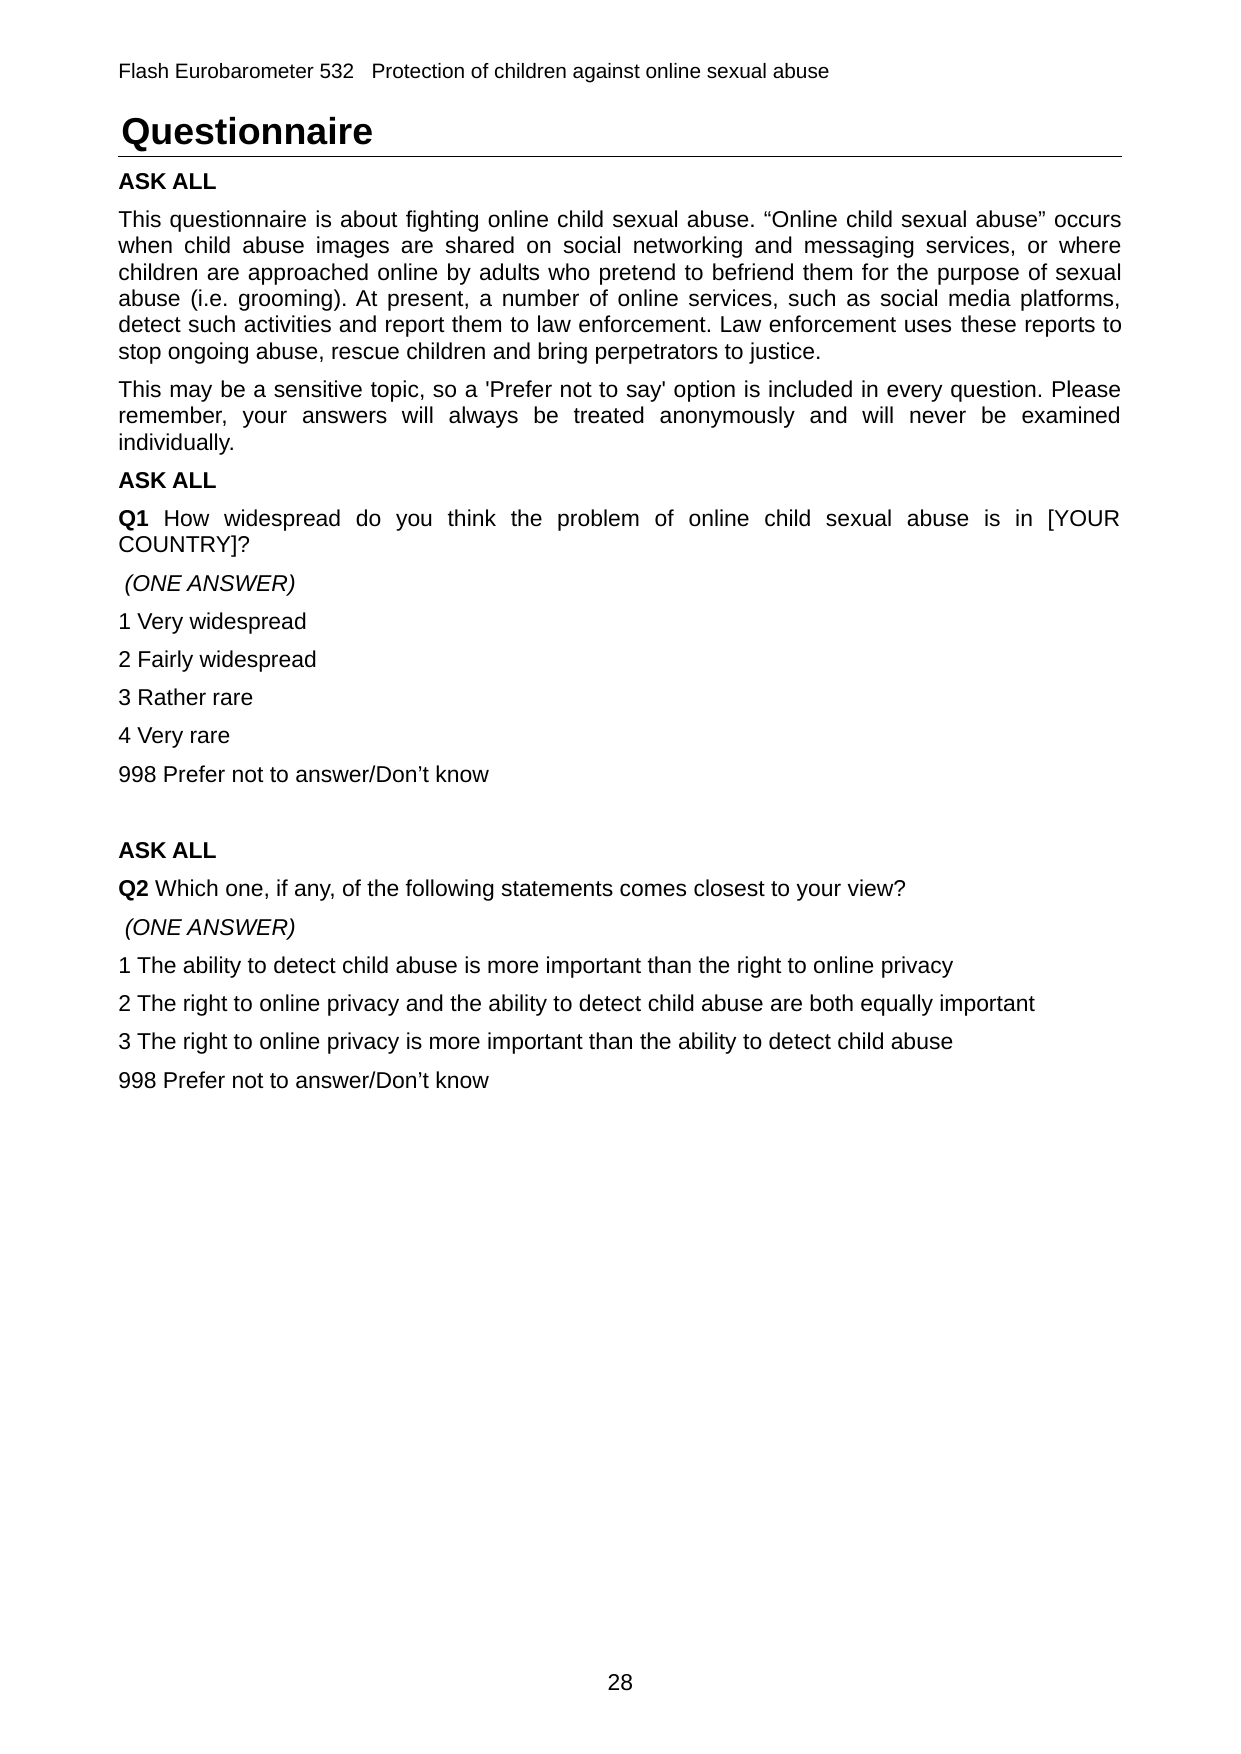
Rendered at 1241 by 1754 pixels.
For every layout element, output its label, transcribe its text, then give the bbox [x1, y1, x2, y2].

text 3 Rather rare [118, 684, 1122, 711]
text ASK ALL [118, 168, 1122, 194]
text 4 Very rare [118, 722, 1122, 749]
text This may be a sensitive topic, so a 'Prefer not to say' option is included in every question. Please remember, your answers will always be treated anonymously and will never be examined individually. [118, 376, 1122, 455]
text 998 Prefer not to answer/Don’t know [118, 1067, 1122, 1093]
text 1 Very widespread [118, 608, 1122, 634]
text Q1 How widespread do you think the problem of online child sexual abuse is in [YOUR COUNTRY]? [118, 505, 1122, 558]
text 2 Fairly widespread [118, 646, 1122, 672]
text ASK ALL [118, 467, 1122, 493]
text 1 The ability to detect child abuse is more important than the right to online privacy [118, 952, 1122, 978]
subtitle Questionnaire [118, 107, 1122, 156]
text (ONE ANSWER) [118, 569, 1122, 596]
text (ONE ANSWER) [118, 914, 1122, 940]
text 998 Prefer not to answer/Don’t know [118, 761, 1122, 787]
text 2 The right to online privacy and the ability to detect child abuse are both equally important [118, 990, 1122, 1016]
text 3 The right to online privacy is more important than the ability to detect child abuse [118, 1028, 1122, 1055]
text This questionnaire is about fighting online child sexual abuse. “Online child sexual abuse” occurs when child abuse images are shared on social networking and messaging services, or where children are approached online by adults who pretend to befriend them for the purpose of sexual abuse (i.e. grooming). At present, a number of online services, such as social media platforms, detect such activities and report them to law enforcement. Law enforcement uses these reports to stop ongoing abuse, rescue children and bring perpetrators to justice. [118, 206, 1122, 364]
text Q2 Which one, if any, of the following statements comes closest to your view? [118, 875, 1122, 902]
text ASK ALL [118, 837, 1122, 863]
